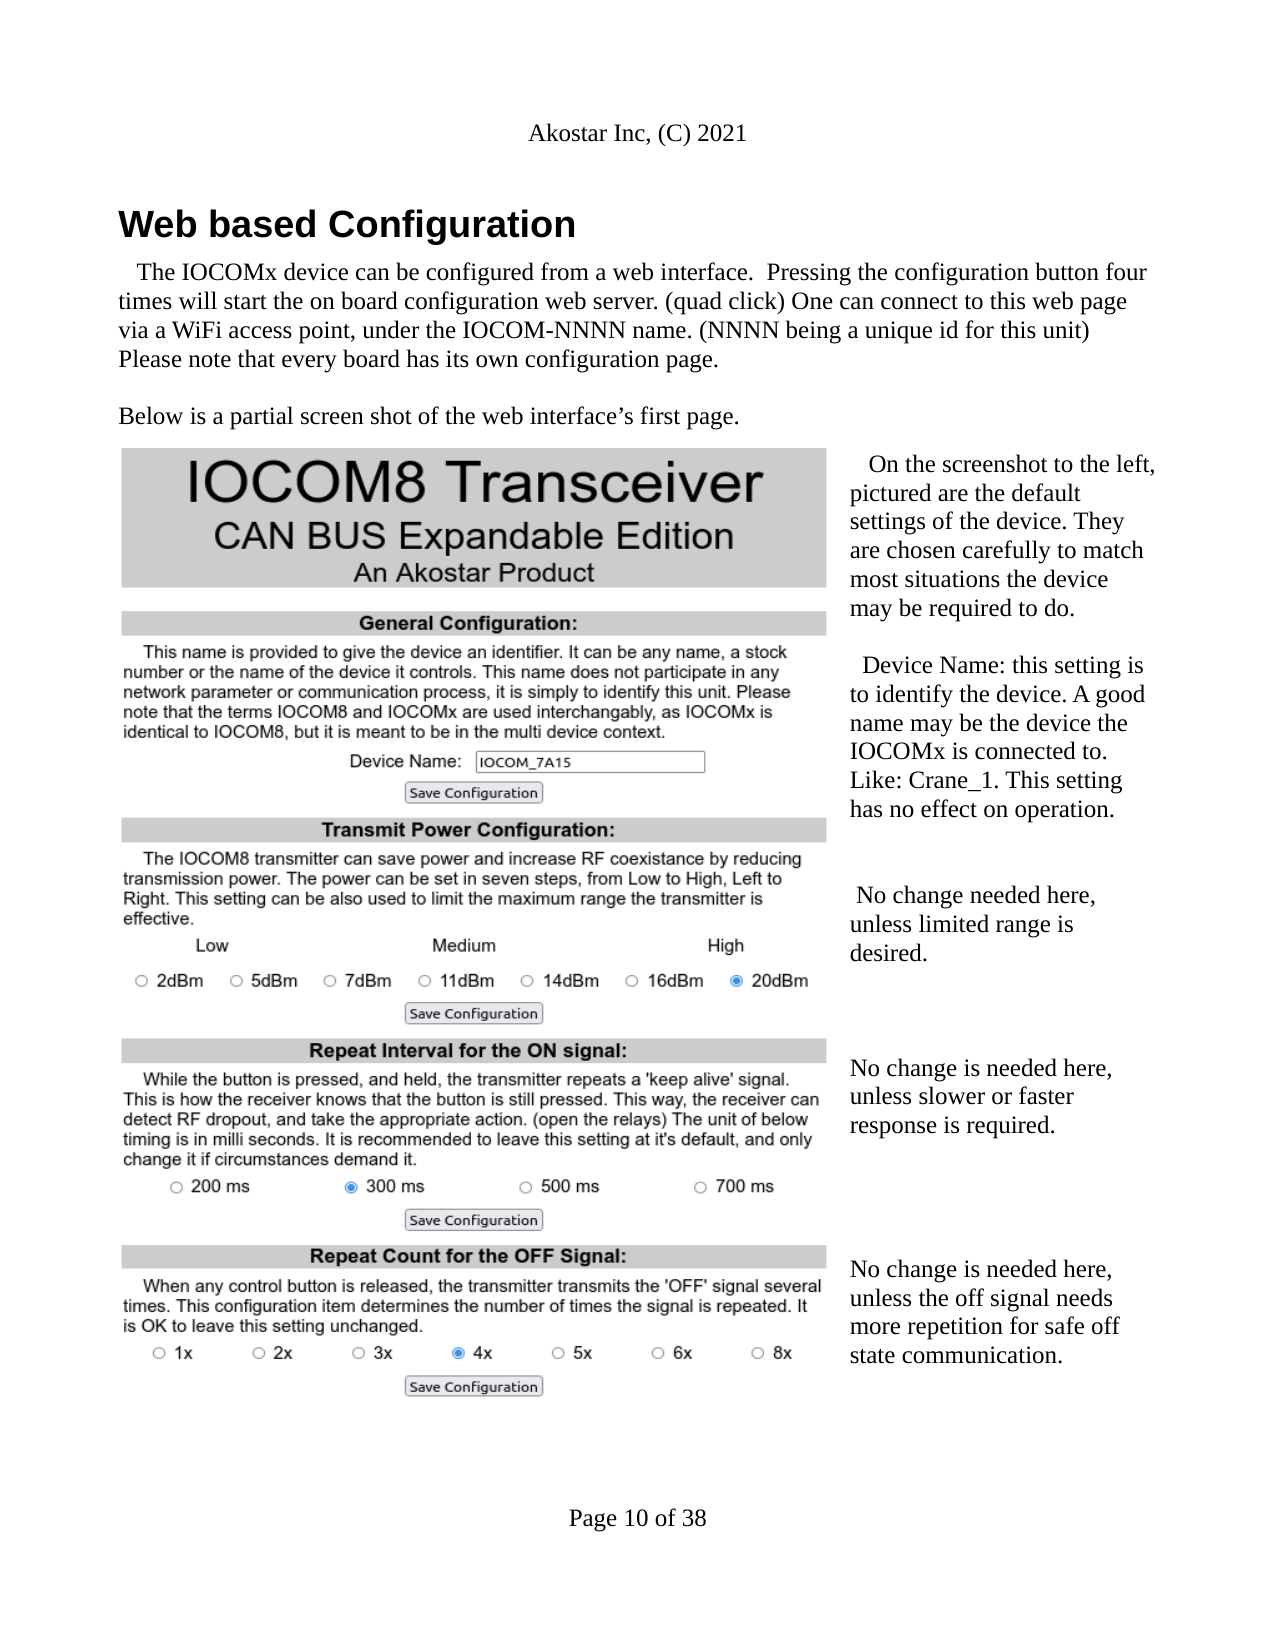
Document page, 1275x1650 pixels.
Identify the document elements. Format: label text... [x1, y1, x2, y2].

table_header [829, 449, 849, 1405]
text Below is a partial screen shot of the web interface’s first page. [118, 401, 1157, 430]
picture [118, 448, 829, 1406]
table_header On the screenshot to the left, pictured are the default settings of the device. They are chosen carefully to match most situations the device may be required to do. Device Name: this setting is to identify the device. A good name may be the device the IOCOMx is connected to. Like: Crane_1. This setting has no effect on operation. No change needed here, unless limited range is desired. No change is needed here, unless slower or faster response is required. No change is needed here, unless the off signal needs more repetition for safe off state communication. [850, 449, 1157, 1405]
text The IOCOMx device can be configured from a web interface. Pressing the configuration button four times will start the on board configuration web server. (quad click) One can connect to this web page via a WiFi access point, under the IOCOM-NNNN name. (NNNN being a unique id for this unit) Please note that every board has its own configuration page. [118, 257, 1157, 372]
subtitle Web based Configuration [118, 201, 1157, 245]
